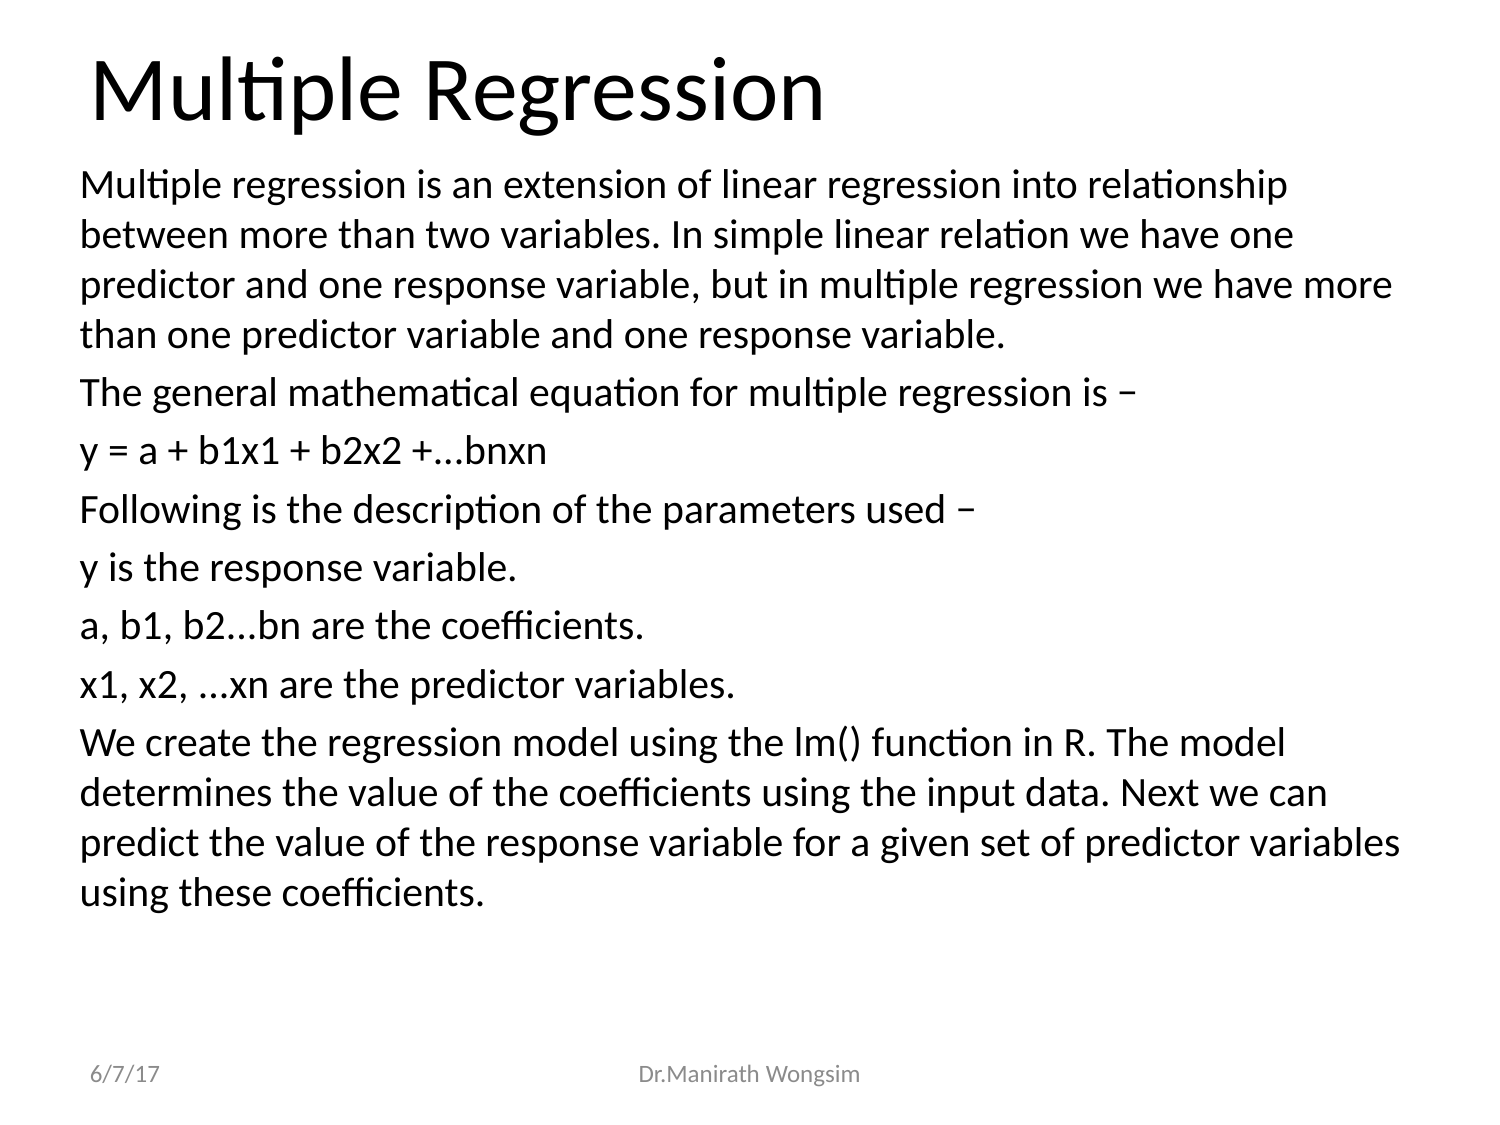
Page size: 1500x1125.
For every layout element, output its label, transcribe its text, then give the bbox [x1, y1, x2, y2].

text_box Dr.Manirath Wongsim [512, 1042, 988, 1103]
text_box Multiple regression is an extension of linear regression into relationship between more than two variables. In simple linear relation we have one predictor and one response variable, but in multiple regression we have more than one predictor variable and one response variable. The general mathematical equation for multiple regression is − y = a + b1x1 + b2x2 +...bnxn Following is the description of the parameters used − y is the response variable. a, b1, b2...bn are the coefficients. x1, x2, ...xn are the predictor variables. We create the regression model using the lm() function in R. The model determines the value of the coefficients using the input data. Next we can predict the value of the response variable for a given set of predictor variables using these coefficients. [64, 149, 1425, 1094]
text_box 6/7/17 [74, 1042, 425, 1103]
text_box Multiple Regression [75, 45, 1425, 149]
